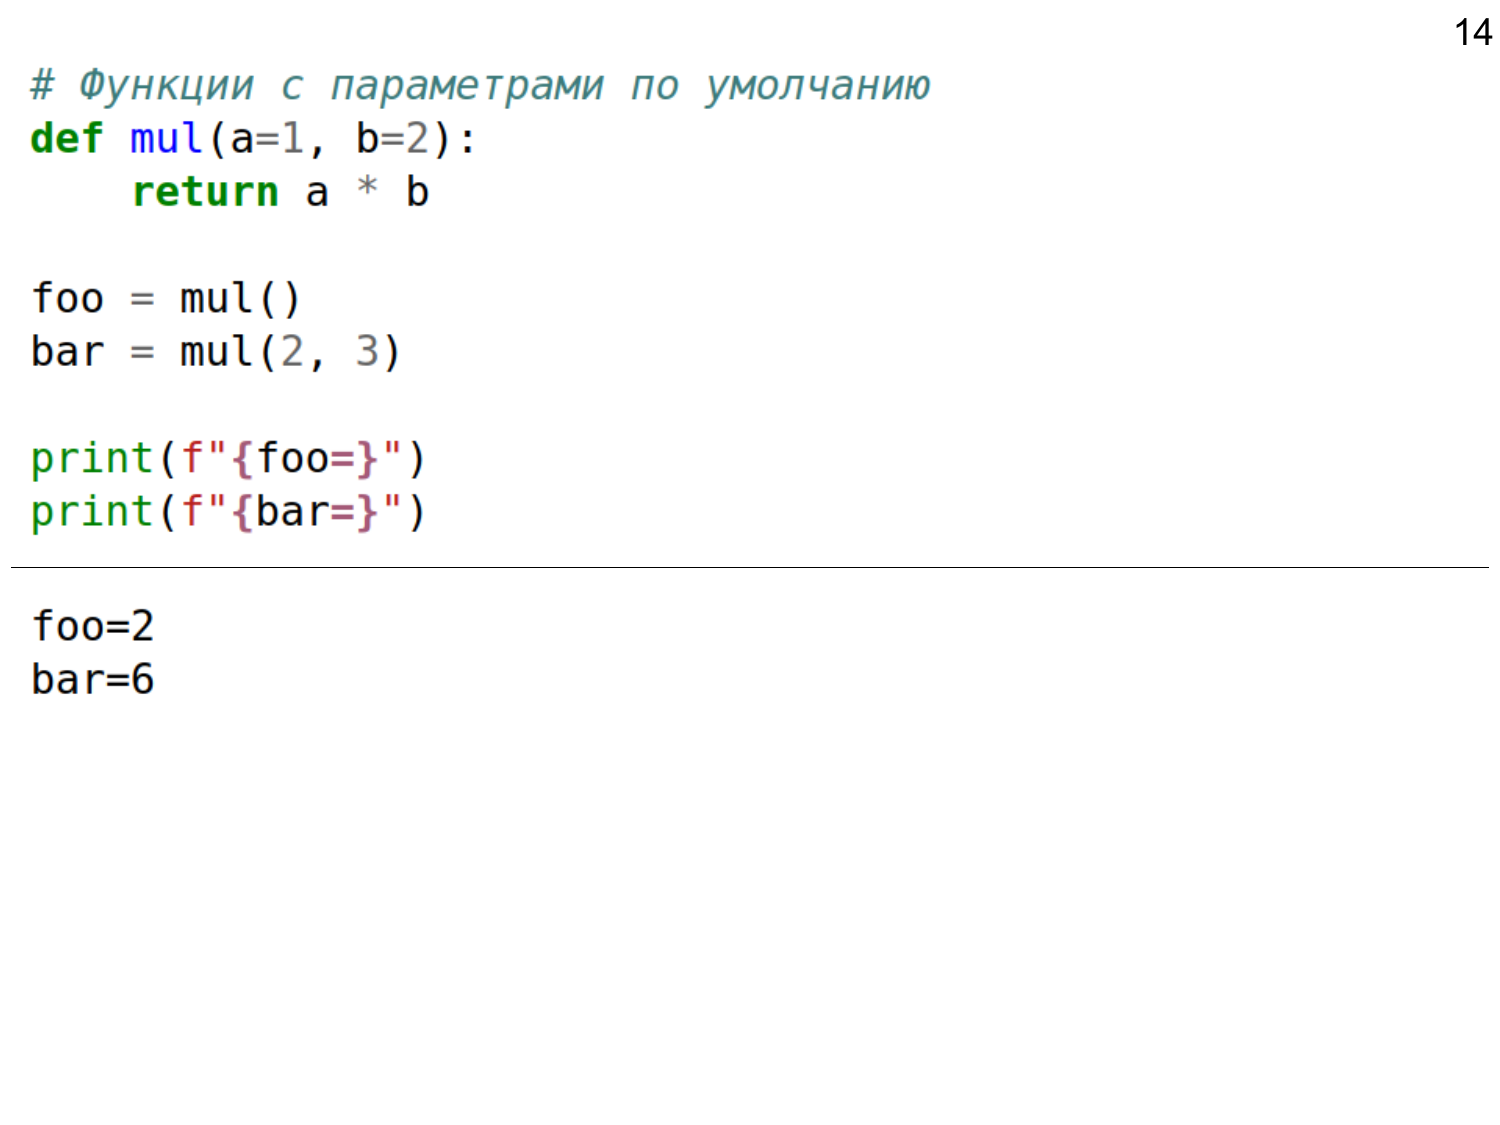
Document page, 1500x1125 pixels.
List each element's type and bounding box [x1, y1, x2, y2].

picture [21, 51, 942, 543]
picture [23, 589, 167, 705]
